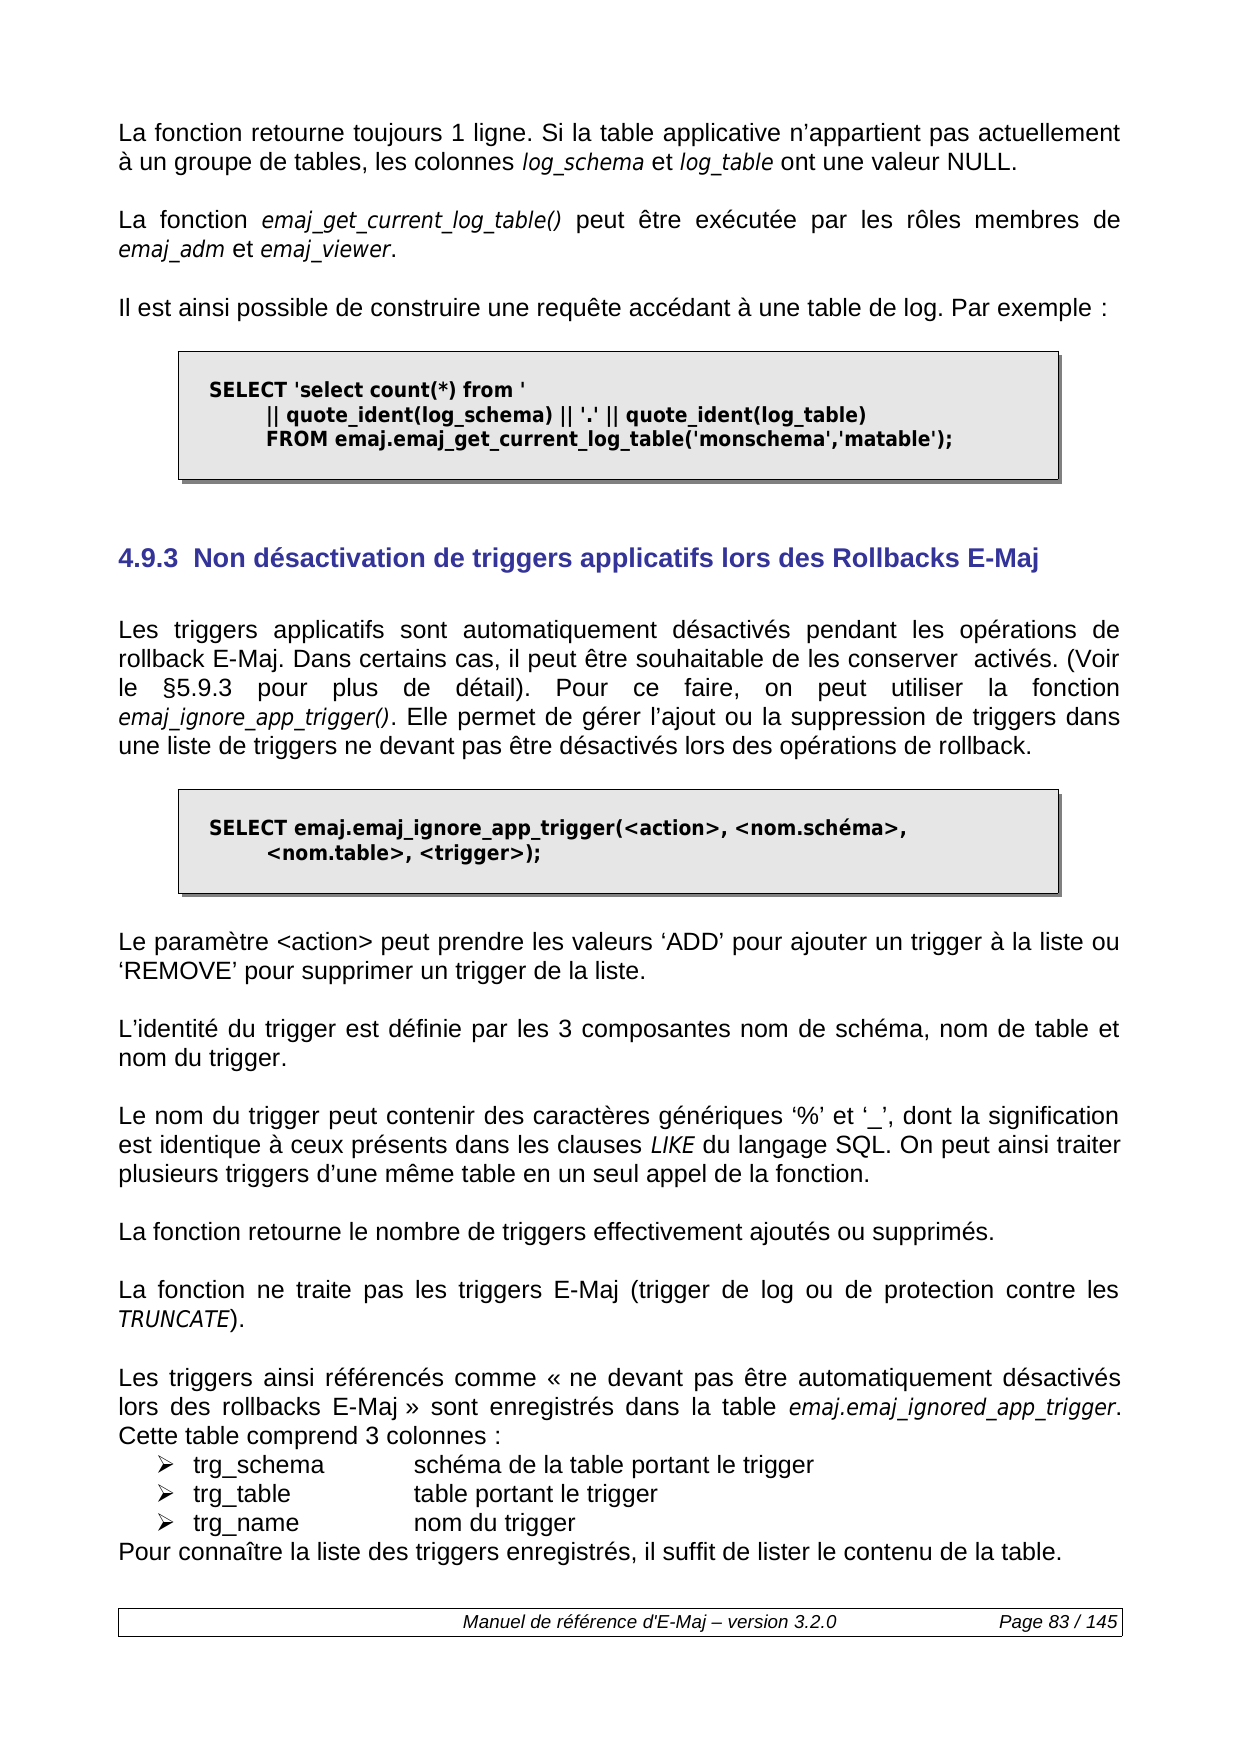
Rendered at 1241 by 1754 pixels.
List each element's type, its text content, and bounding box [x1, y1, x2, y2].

text La fonction retourne le nombre de triggers effectivement ajoutés ou supprimés. [118, 1217, 1122, 1246]
text La fonction retourne toujours 1 ligne. Si la table applicative n’appartient pas actuellement à un groupe de tables, les colonnes log_schema et log_table ont une valeur NULL. [118, 118, 1122, 176]
text Pour connaître la liste des triggers enregistrés, il suffit de lister le contenu de la table. [118, 1537, 1122, 1566]
text Il est ainsi possible de construire une requête accédant à une table de log. Par exemple : [118, 292, 1122, 322]
text SELECT emaj.emaj_ignore_app_trigger(<action>, <nom.schéma>, [179, 813, 1058, 838]
text Le paramètre <action> peut prendre les valeurs ‘ADD’ pour ajouter un trigger à la liste ou ‘REMOVE’ pour supprimer un trigger de la liste. [118, 927, 1122, 985]
text <nom.table>, <trigger>); [179, 838, 1058, 862]
list trg_name nom du trigger [156, 1508, 1122, 1537]
text FROM emaj.emaj_get_current_log_table('monschema','matable'); [179, 424, 1058, 448]
text Les triggers ainsi référencés comme « ne devant pas être automatiquement désactivés lors des rollbacks E-Maj » sont enregistrés dans la table emaj.emaj_ignored_app_trigger. Cette table comprend 3 colonnes : [118, 1362, 1122, 1450]
list trg_schema schéma de la table portant le trigger [156, 1450, 1122, 1479]
text La fonction emaj_get_current_log_table() peut être exécutée par les rôles membres de emaj_adm et emaj_viewer. [118, 205, 1122, 263]
text Le nom du trigger peut contenir des caractères génériques ‘%’ et ‘_’, dont la signification est identique à ceux présents dans les clauses LIKE du langage SQL. On peut ainsi traiter plusieurs triggers d’une même table en un seul appel de la fonction. [118, 1101, 1122, 1188]
text L’identité du trigger est définie par les 3 composantes nom de schéma, nom de table et nom du trigger. [118, 1014, 1122, 1072]
list trg_table table portant le trigger [156, 1479, 1122, 1508]
text SELECT 'select count(*) from ' [179, 375, 1058, 399]
subtitle Non désactivation de triggers applicatifs lors des Rollbacks E-Maj [118, 542, 1122, 573]
text La fonction ne traite pas les triggers E-Maj (trigger de log ou de protection contre les TRUNCATE). [118, 1275, 1122, 1333]
text || quote_ident(log_schema) || '.' || quote_ident(log_table) [179, 399, 1058, 424]
text Les triggers applicatifs sont automatiquement désactivés pendant les opérations de rollback E-Maj. Dans certains cas, il peut être souhaitable de les conserver activés. (Voir le §5.9.3 pour plus de détail). Pour ce faire, on peut utiliser la fonction emaj_ignore_app_trigger(). Elle permet de gérer l’ajout ou la suppression de triggers dans une liste de triggers ne devant pas être désactivés lors des opérations de rollback. [118, 614, 1122, 760]
